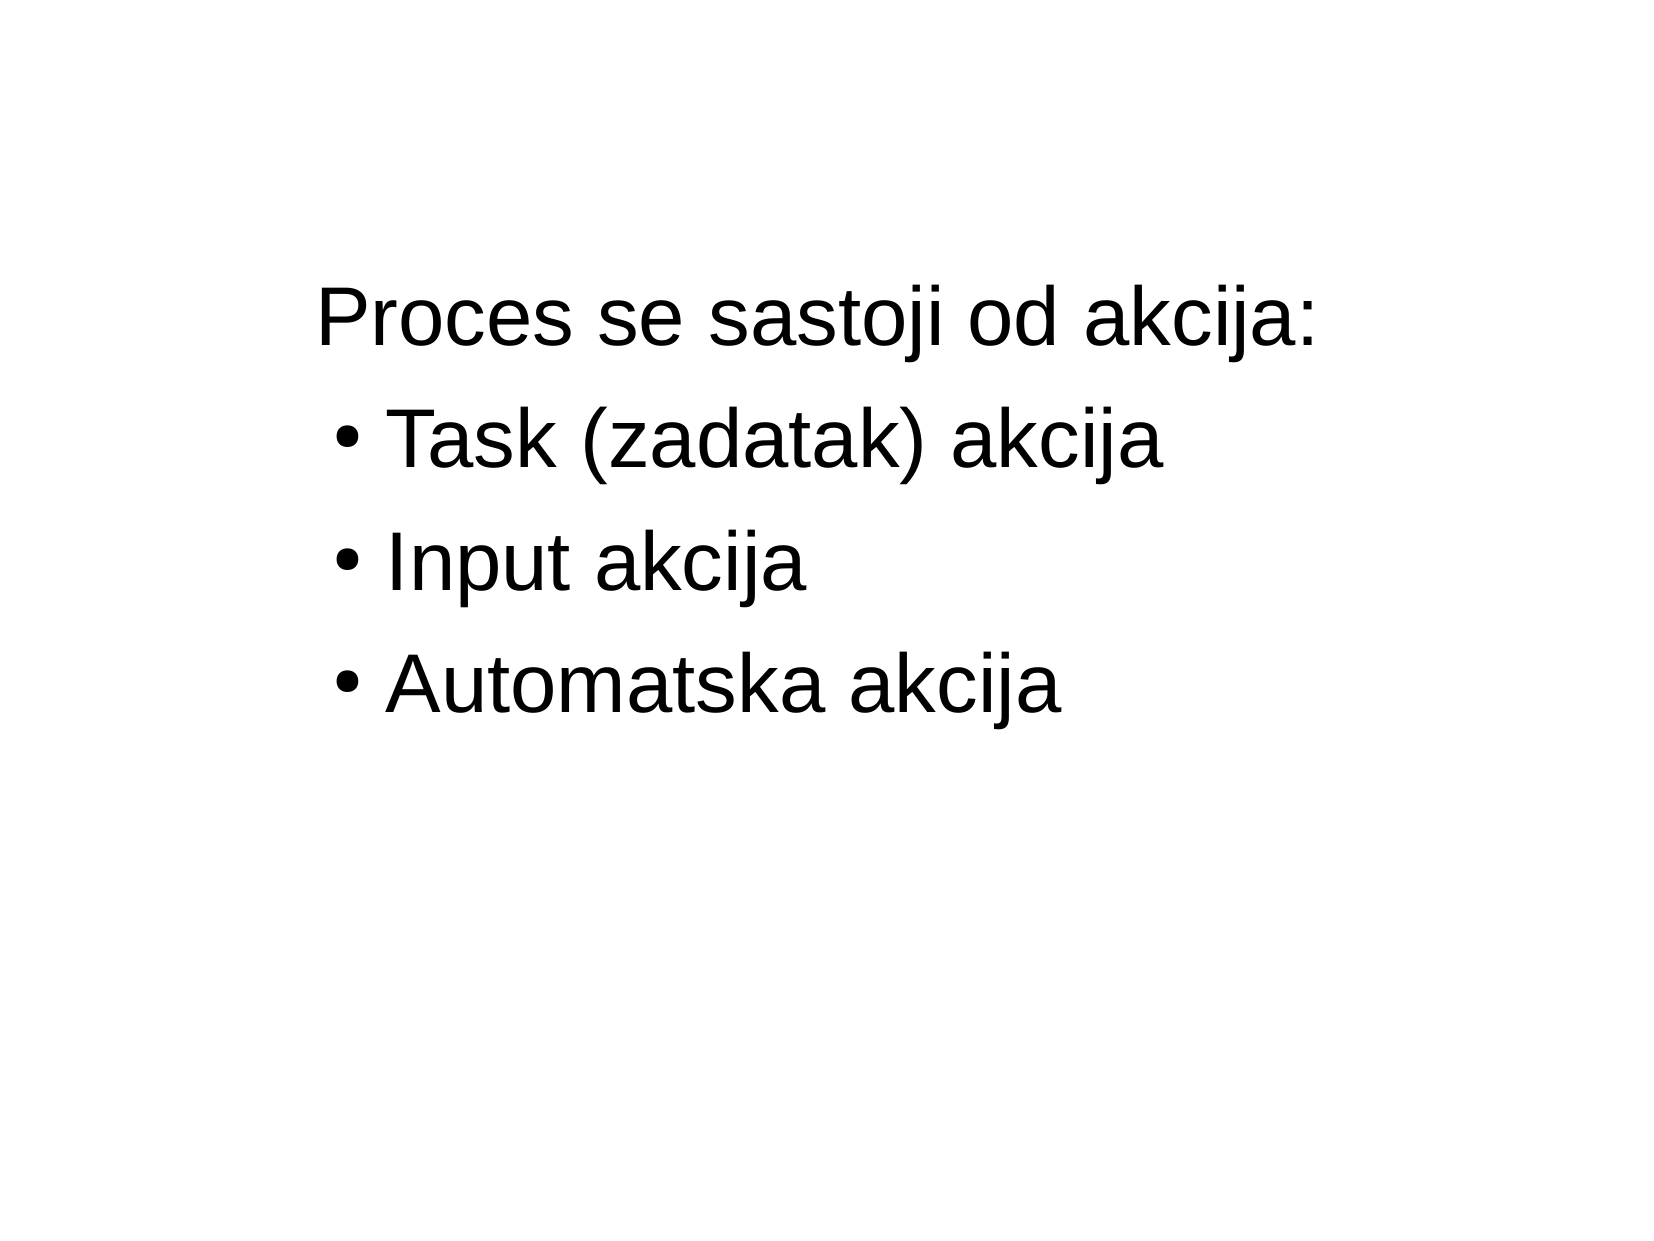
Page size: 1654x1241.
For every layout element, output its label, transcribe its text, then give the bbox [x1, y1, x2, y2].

list Proces se sastoji od akcija: Task (zadatak) akcija Input akcija Automatska akcija [315, 270, 1381, 796]
